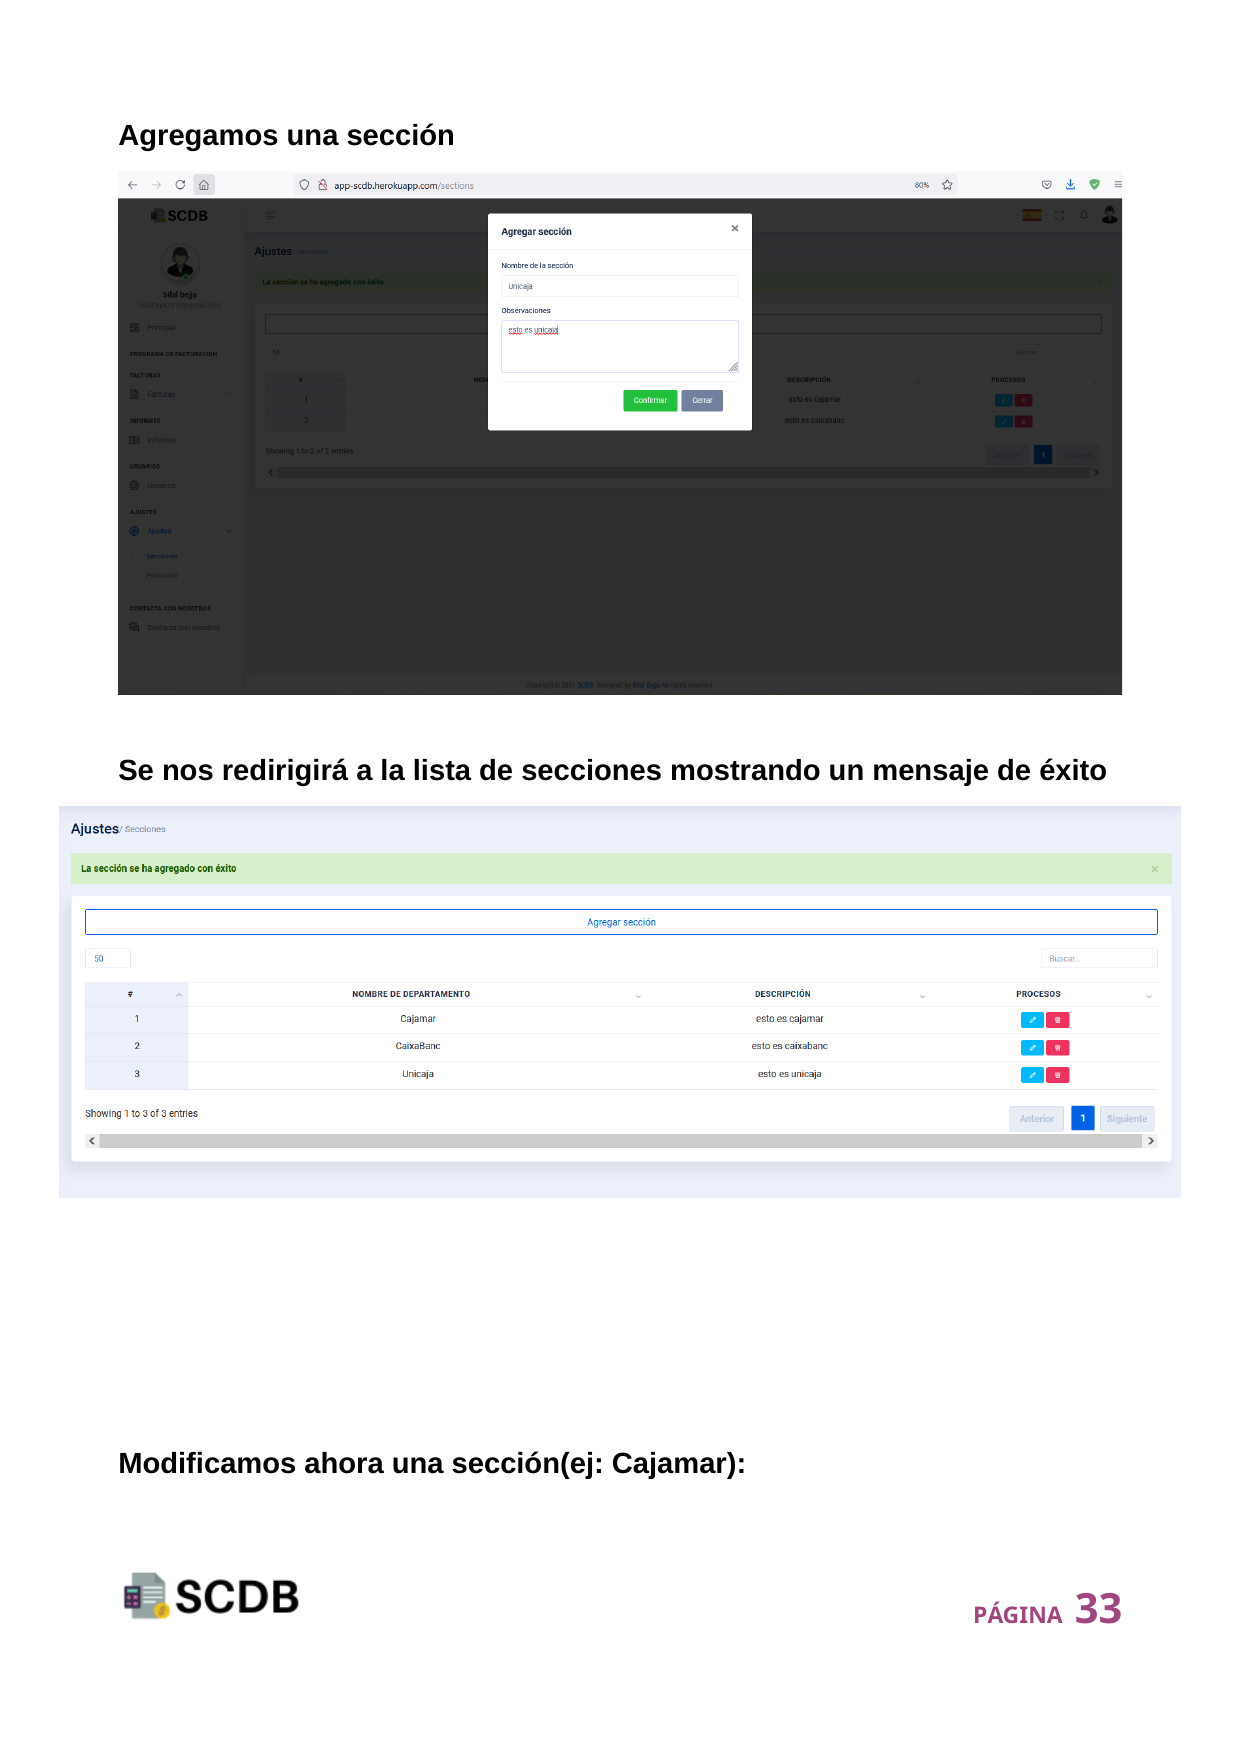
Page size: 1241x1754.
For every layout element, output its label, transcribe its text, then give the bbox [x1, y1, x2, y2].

picture [59, 806, 1182, 1198]
picture [122, 1569, 305, 1622]
text Se nos redirigirá a la lista de secciones mostrando un mensaje de éxito [118, 753, 1122, 787]
text Modificamos ahora una sección(ej: Cajamar): [118, 1446, 1122, 1479]
picture [118, 171, 1123, 695]
text Agregamos una sección [118, 118, 1122, 152]
